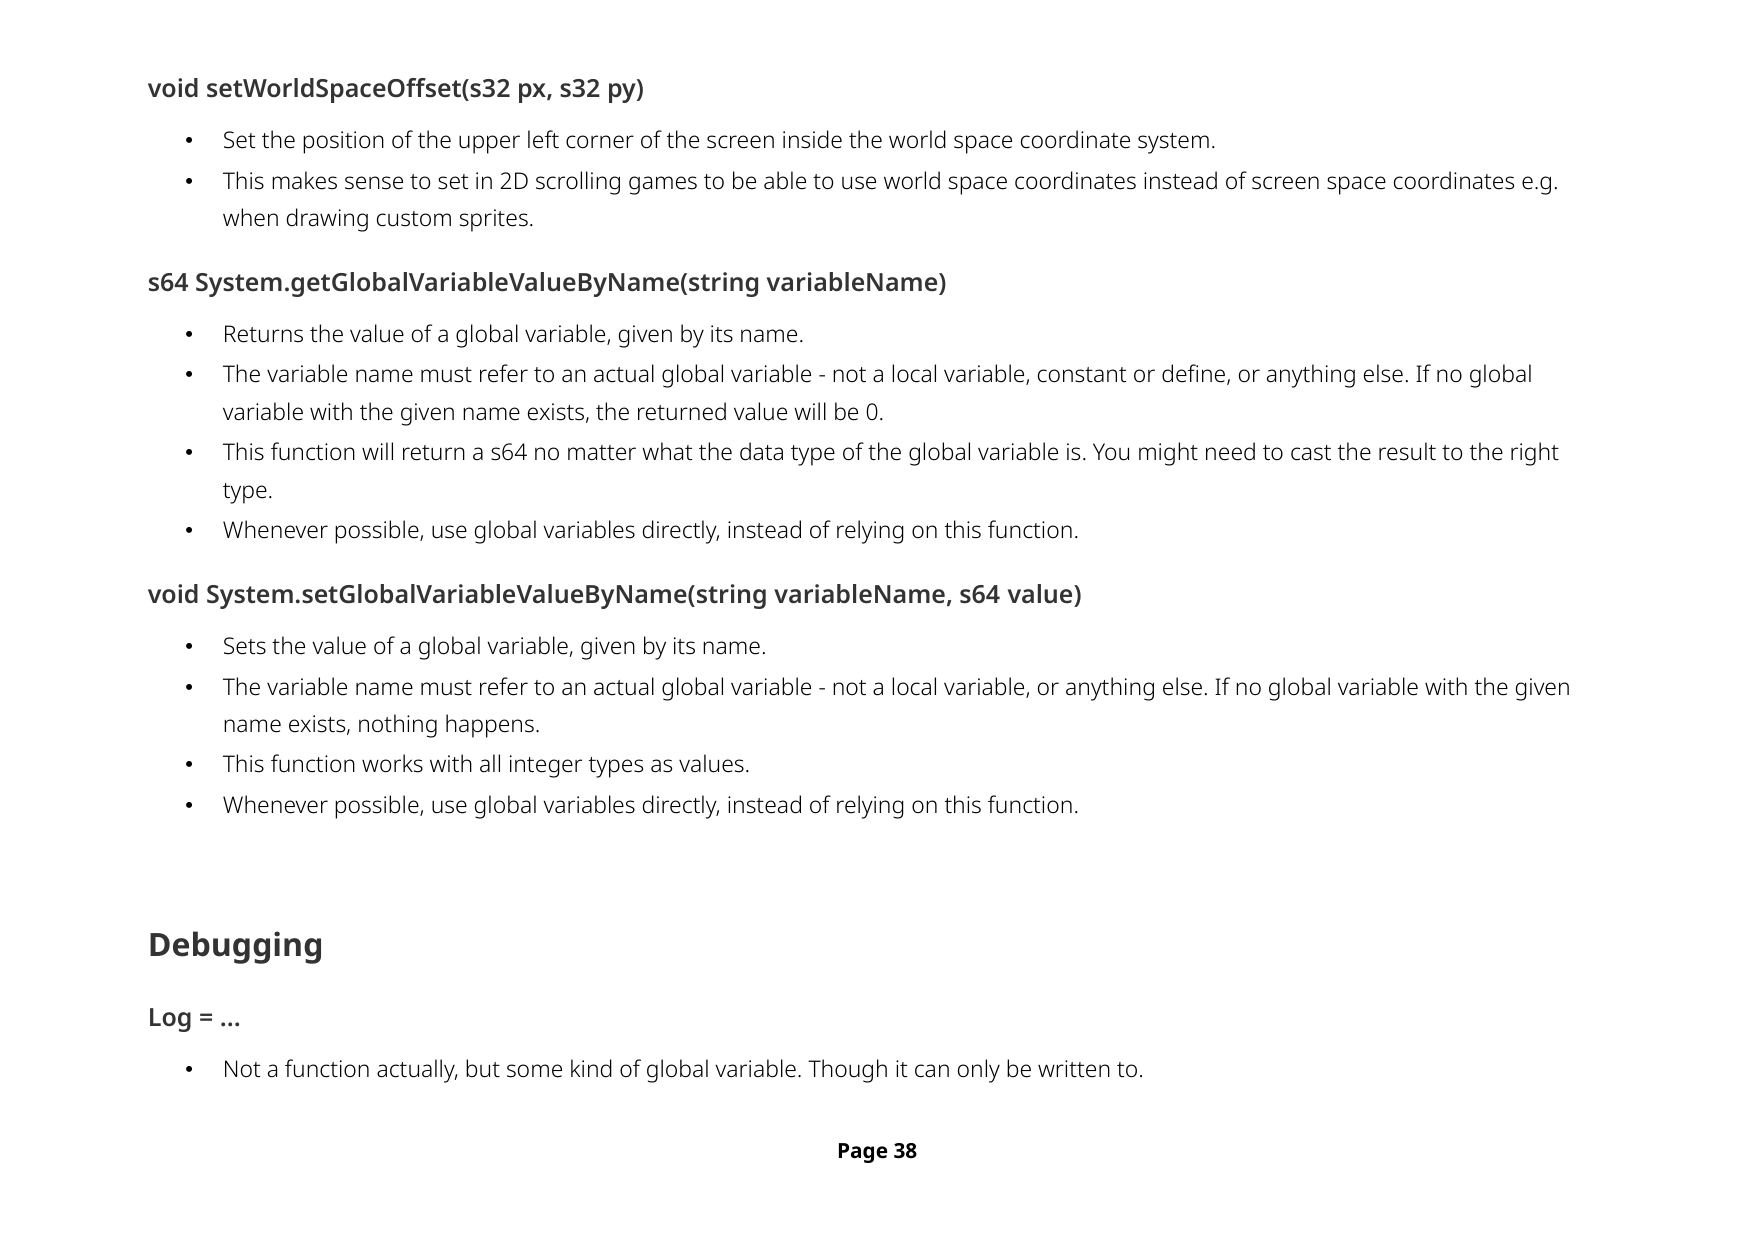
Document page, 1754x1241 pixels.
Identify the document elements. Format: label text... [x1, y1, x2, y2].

subtitle Debugging [148, 922, 1606, 965]
list Sets the value of a global variable, given by its name. [185, 630, 1606, 661]
list Returns the value of a global variable, given by its name. [185, 318, 1606, 349]
list Whenever possible, use global variables directly, instead of relying on this function. [185, 789, 1606, 820]
list The variable name must refer to an actual global variable - not a local variable, constant or define, or anything else. If no global variable with the given name exists, the returned value will be 0. [185, 358, 1606, 427]
list This function will return a s64 no matter what the data type of the global variable is. You might need to cast the result to the right type. [185, 436, 1606, 505]
list This function works with all integer types as values. [185, 748, 1606, 779]
list Not a function actually, but some kind of global variable. Though it can only be written to. [185, 1052, 1606, 1084]
list The variable name must refer to an actual global variable - not a local variable, or anything else. If no global variable with the given name exists, nothing happens. [185, 670, 1606, 739]
list This makes sense to set in 2D scrolling games to be able to use world space coordinates instead of screen space coordinates e.g. when drawing custom sprites. [185, 164, 1606, 233]
list Whenever possible, use global variables directly, instead of relying on this function. [185, 514, 1606, 545]
list Set the position of the upper left corner of the screen inside the world space coordinate system. [185, 124, 1606, 155]
subtitle Log = ... [148, 999, 1606, 1033]
subtitle void setWorldSpaceOffset(s32 px, s32 py) [148, 71, 1606, 105]
subtitle void System.setGlobalVariableValueByName(string variableName, s64 value) [148, 577, 1606, 611]
subtitle s64 System.getGlobalVariableValueByName(string variableName) [148, 264, 1606, 299]
